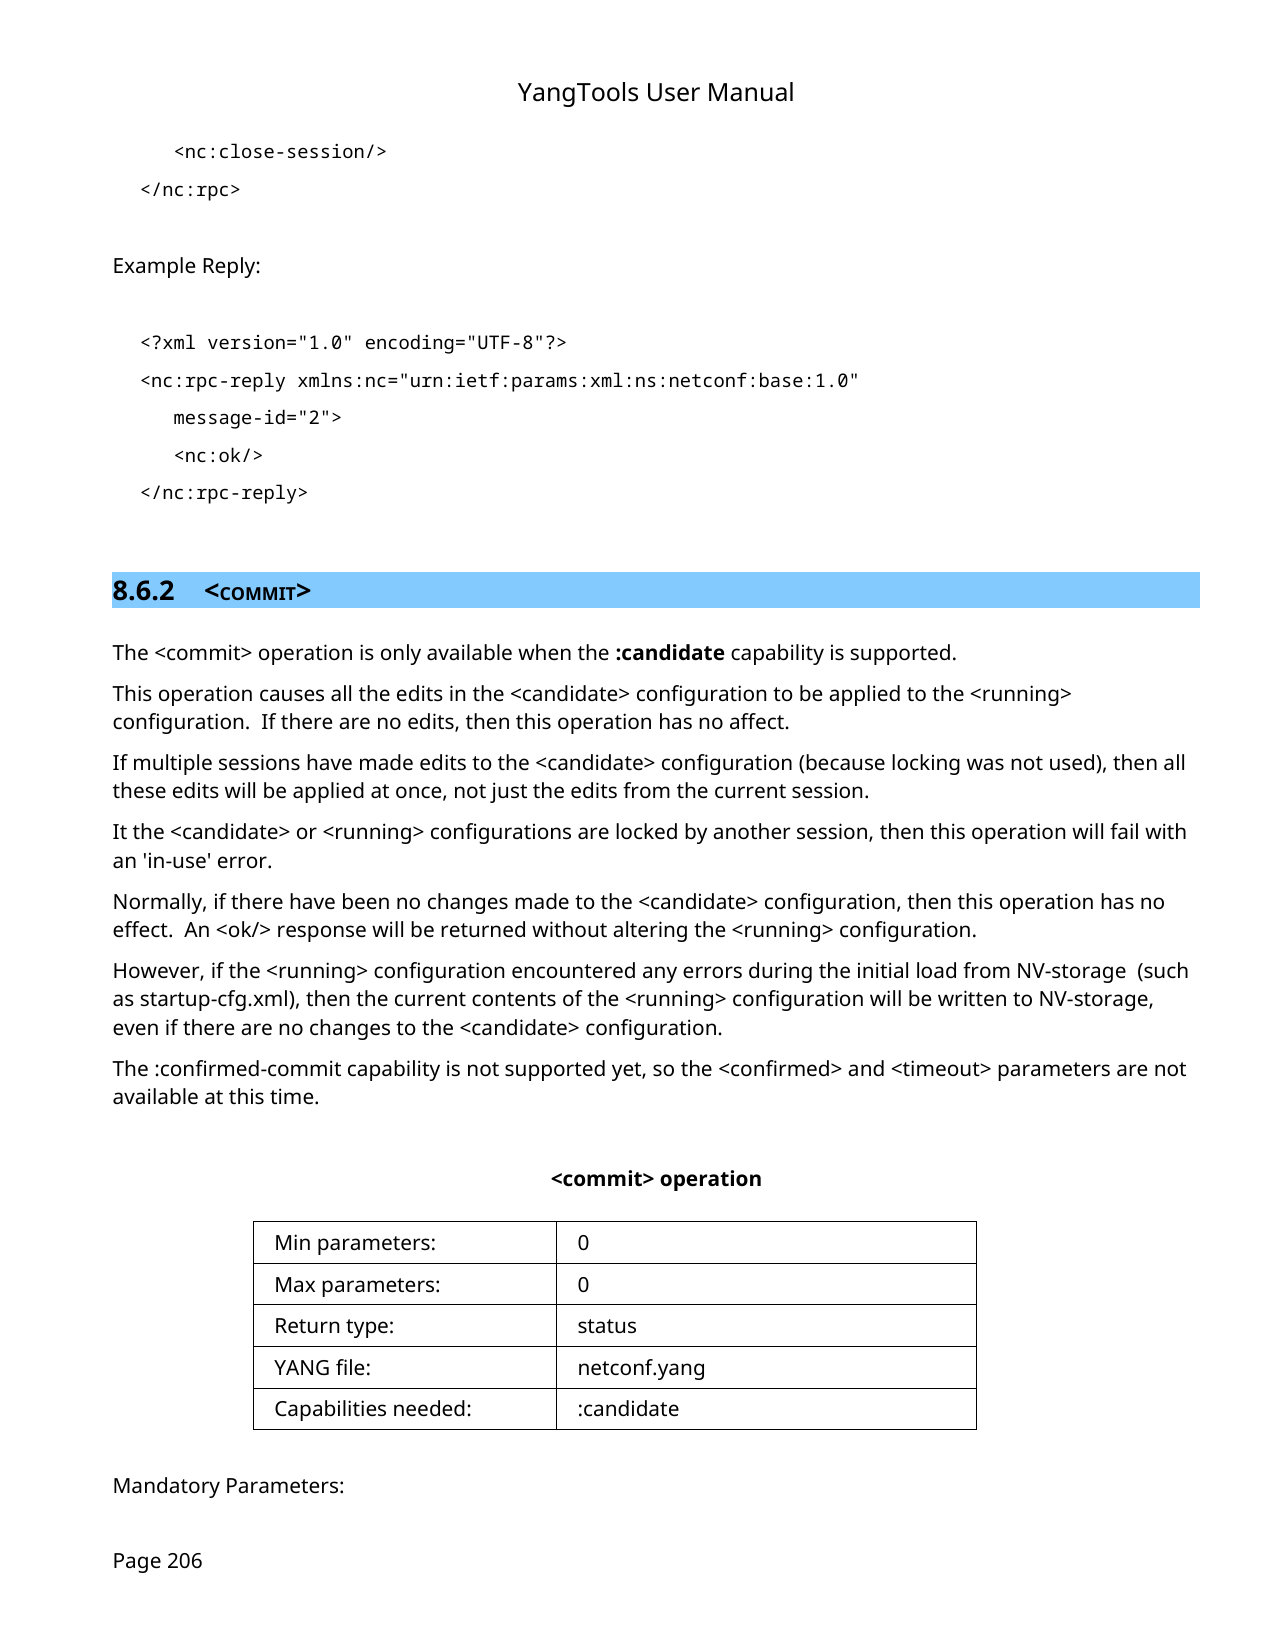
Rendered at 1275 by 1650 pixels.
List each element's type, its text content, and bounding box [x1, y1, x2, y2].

table_cell Return type: [254, 1305, 556, 1346]
subtitle <commit> [112, 572, 1200, 608]
text The :confirmed-commit capability is not supported yet, so the <confirmed> and <timeout> parameters are not available at this time. [112, 1054, 1200, 1111]
text </nc:rpc> [139, 176, 1200, 202]
table_header 0 [557, 1222, 976, 1263]
text <nc:rpc-reply xmlns:nc="urn:ietf:params:xml:ns:netconf:base:1.0" [139, 367, 1200, 392]
table_cell netconf.yang [557, 1347, 976, 1387]
text </nc:rpc-reply> [139, 479, 1200, 505]
text <?xml version="1.0" encoding="UTF-8"?> [139, 329, 1200, 355]
table_cell status [557, 1305, 976, 1346]
table_cell 0 [557, 1264, 976, 1304]
text It the <candidate> or <running> configurations are locked by another session, then this operation will fail with an 'in-use' error. [112, 817, 1200, 874]
subtitle <commit> operation [127, 1164, 1185, 1193]
text <nc:close-session/> [139, 138, 1200, 164]
table_cell YANG file: [254, 1347, 556, 1387]
table_cell :candidate [557, 1389, 976, 1429]
text The <commit> operation is only available when the :candidate capability is supported. [112, 638, 1200, 666]
table_cell Capabilities needed: [254, 1389, 556, 1429]
text <nc:ok/> [139, 442, 1200, 467]
text This operation causes all the edits in the <candidate> configuration to be applied to the <running> configuration. If there are no edits, then this operation has no affect. [112, 679, 1200, 736]
text Mandatory Parameters: [112, 1471, 1200, 1499]
text However, if the <running> configuration encountered any errors during the initial load from NV-storage (such as startup-cfg.xml), then the current contents of the <running> configuration will be written to NV-storage, even if there are no changes to the <candidate> configuration. [112, 956, 1200, 1041]
text message-id="2"> [139, 404, 1200, 430]
text Normally, if there have been no changes made to the <candidate> configuration, then this operation has no effect. An <ok/> response will be returned without altering the <running> configuration. [112, 887, 1200, 944]
table_header Min parameters: [254, 1222, 556, 1263]
table_cell Max parameters: [254, 1264, 556, 1304]
text Example Reply: [112, 251, 1200, 279]
text If multiple sessions have made edits to the <candidate> configuration (because locking was not used), then all these edits will be applied at once, not just the edits from the current session. [112, 748, 1200, 805]
